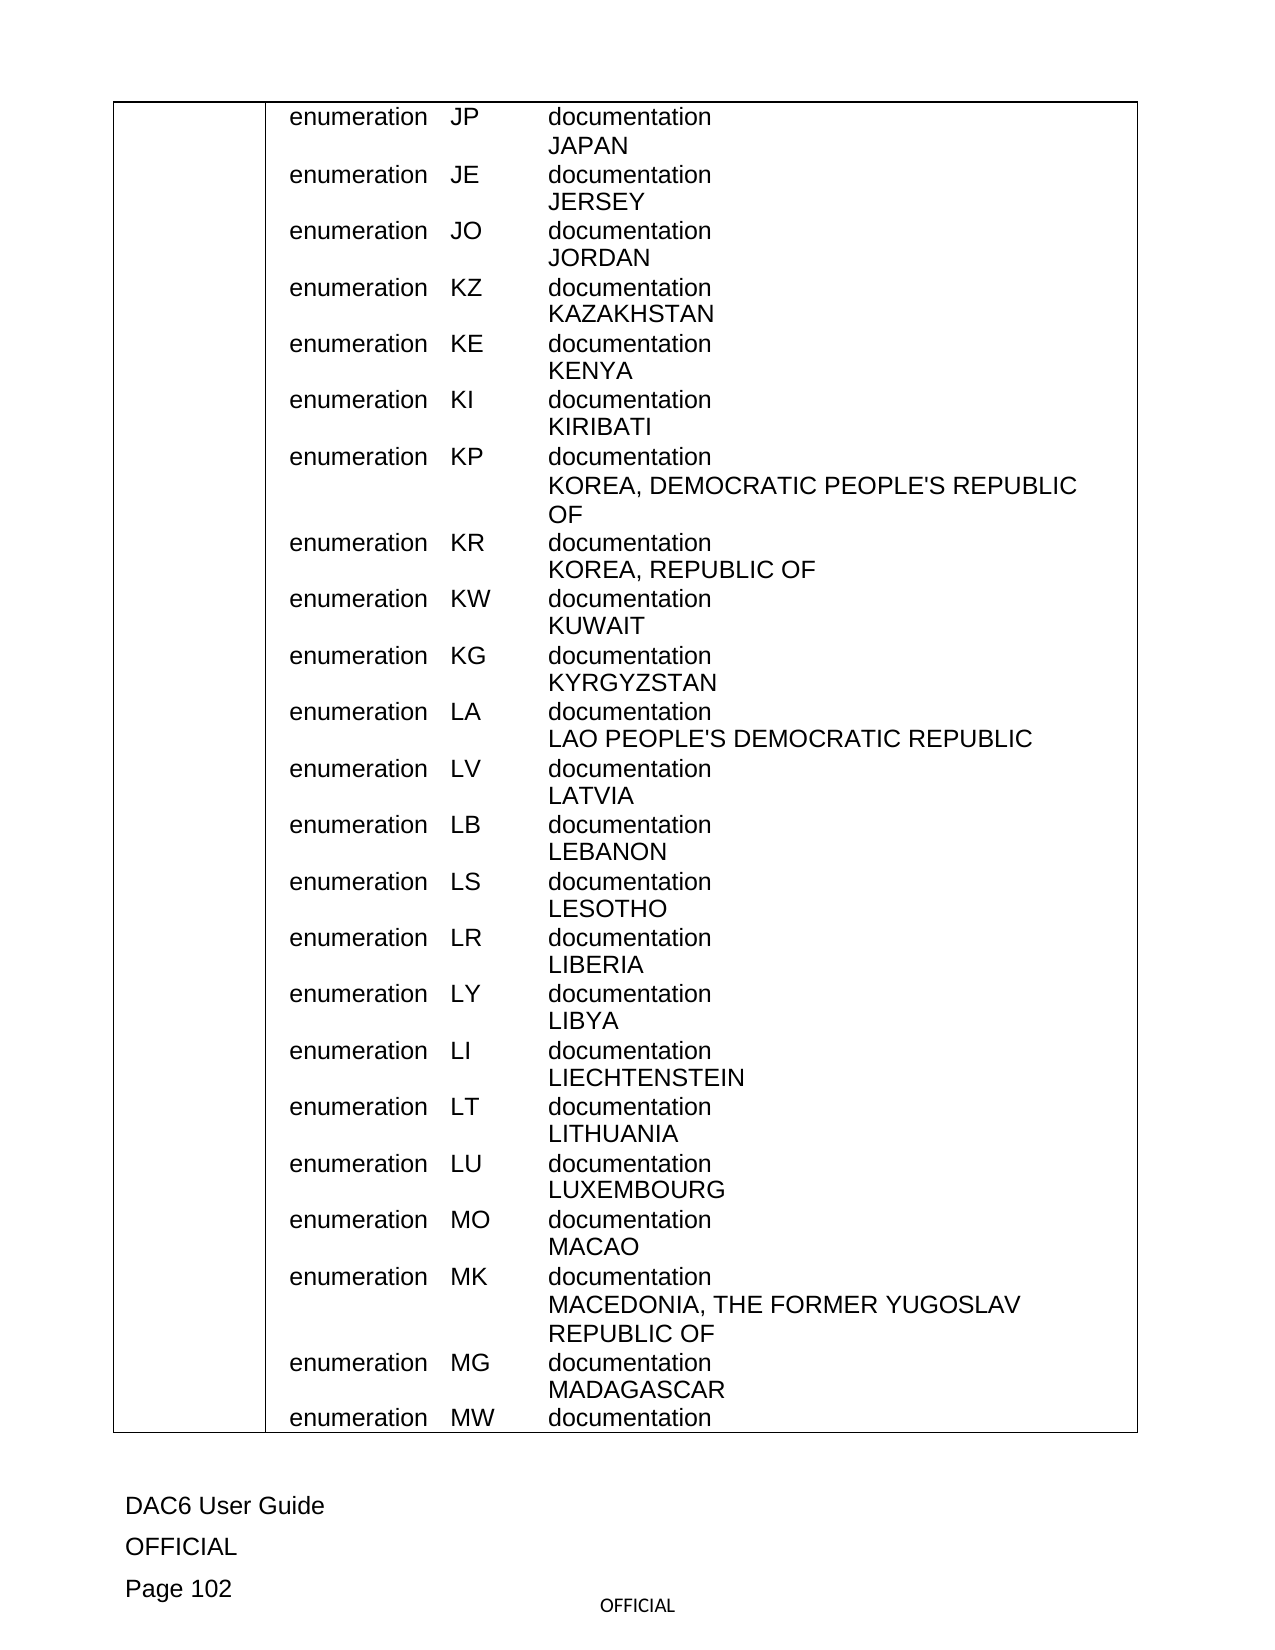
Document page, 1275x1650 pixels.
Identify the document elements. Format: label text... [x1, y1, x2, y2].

table_cell LY [439, 980, 521, 1036]
table_cell documentation LIBYA [521, 980, 1137, 1036]
table_cell documentation LUXEMBOURG [521, 1149, 1137, 1205]
table_cell LU [439, 1149, 521, 1205]
table_cell documentation LEBANON [521, 810, 1137, 867]
table_cell documentation KOREA, DEMOCRATIC PEOPLE'S REPUBLIC OF [521, 442, 1137, 528]
table_cell MK [439, 1262, 521, 1348]
table_cell enumeration [266, 1036, 438, 1092]
table_cell documentation [521, 1404, 1137, 1432]
table_cell KP [439, 442, 521, 528]
table_cell MO [439, 1205, 521, 1262]
table_cell KE [439, 329, 521, 386]
table_cell MG [439, 1348, 521, 1404]
table_cell enumeration [266, 923, 438, 980]
table_cell LR [439, 923, 521, 980]
table_header [114, 103, 265, 1432]
table_cell documentation LIBERIA [521, 923, 1137, 980]
table_cell enumeration [266, 216, 438, 273]
table_cell LT [439, 1093, 521, 1149]
table_cell documentation JORDAN [521, 216, 1137, 273]
table_cell enumeration [266, 386, 438, 442]
table_cell enumeration [266, 754, 438, 810]
table_cell KR [439, 528, 521, 584]
table_cell documentation MADAGASCAR [521, 1348, 1137, 1404]
table_cell enumeration [266, 1149, 438, 1205]
table_cell documentation LAO PEOPLE'S DEMOCRATIC REPUBLIC [521, 698, 1137, 754]
table_cell enumeration [266, 1262, 438, 1348]
table_cell JO [439, 216, 521, 273]
table_header documentation JAPAN [521, 103, 1137, 160]
table_cell enumeration [266, 160, 438, 216]
table_cell documentation KYRGYZSTAN [521, 641, 1137, 697]
table_cell JE [439, 160, 521, 216]
table_cell enumeration [266, 1348, 438, 1404]
table_cell documentation KOREA, REPUBLIC OF [521, 528, 1137, 584]
table_cell enumeration [266, 641, 438, 697]
table_cell enumeration [266, 1093, 438, 1149]
table_cell KW [439, 585, 521, 641]
table_cell KG [439, 641, 521, 697]
table_cell LA [439, 698, 521, 754]
table_cell enumeration [266, 1404, 438, 1432]
table_cell documentation LATVIA [521, 754, 1137, 810]
table_cell documentation LITHUANIA [521, 1093, 1137, 1149]
table_cell enumeration [266, 528, 438, 584]
table_cell enumeration [266, 1205, 438, 1262]
table_cell enumeration [266, 585, 438, 641]
table_cell enumeration [266, 698, 438, 754]
table_cell enumeration [266, 442, 438, 528]
table_cell LB [439, 810, 521, 867]
table_cell LV [439, 754, 521, 810]
table_cell LI [439, 1036, 521, 1092]
table_cell documentation KAZAKHSTAN [521, 273, 1137, 329]
table_cell documentation MACEDONIA, THE FORMER YUGOSLAV REPUBLIC OF [521, 1262, 1137, 1348]
table_header JP [439, 103, 521, 160]
table_cell documentation MACAO [521, 1205, 1137, 1262]
table_cell enumeration [266, 273, 438, 329]
table_cell enumeration [266, 867, 438, 923]
table_cell documentation LIECHTENSTEIN [521, 1036, 1137, 1092]
table_cell enumeration [266, 329, 438, 386]
table_cell documentation LESOTHO [521, 867, 1137, 923]
table_cell KI [439, 386, 521, 442]
table_cell LS [439, 867, 521, 923]
table_cell documentation KENYA [521, 329, 1137, 386]
table_cell documentation KUWAIT [521, 585, 1137, 641]
table_cell documentation JERSEY [521, 160, 1137, 216]
table_header enumeration [266, 103, 438, 160]
table_cell enumeration [266, 980, 438, 1036]
table_cell documentation KIRIBATI [521, 386, 1137, 442]
table_cell enumeration [266, 810, 438, 867]
table_cell KZ [439, 273, 521, 329]
table_cell MW [439, 1404, 521, 1432]
